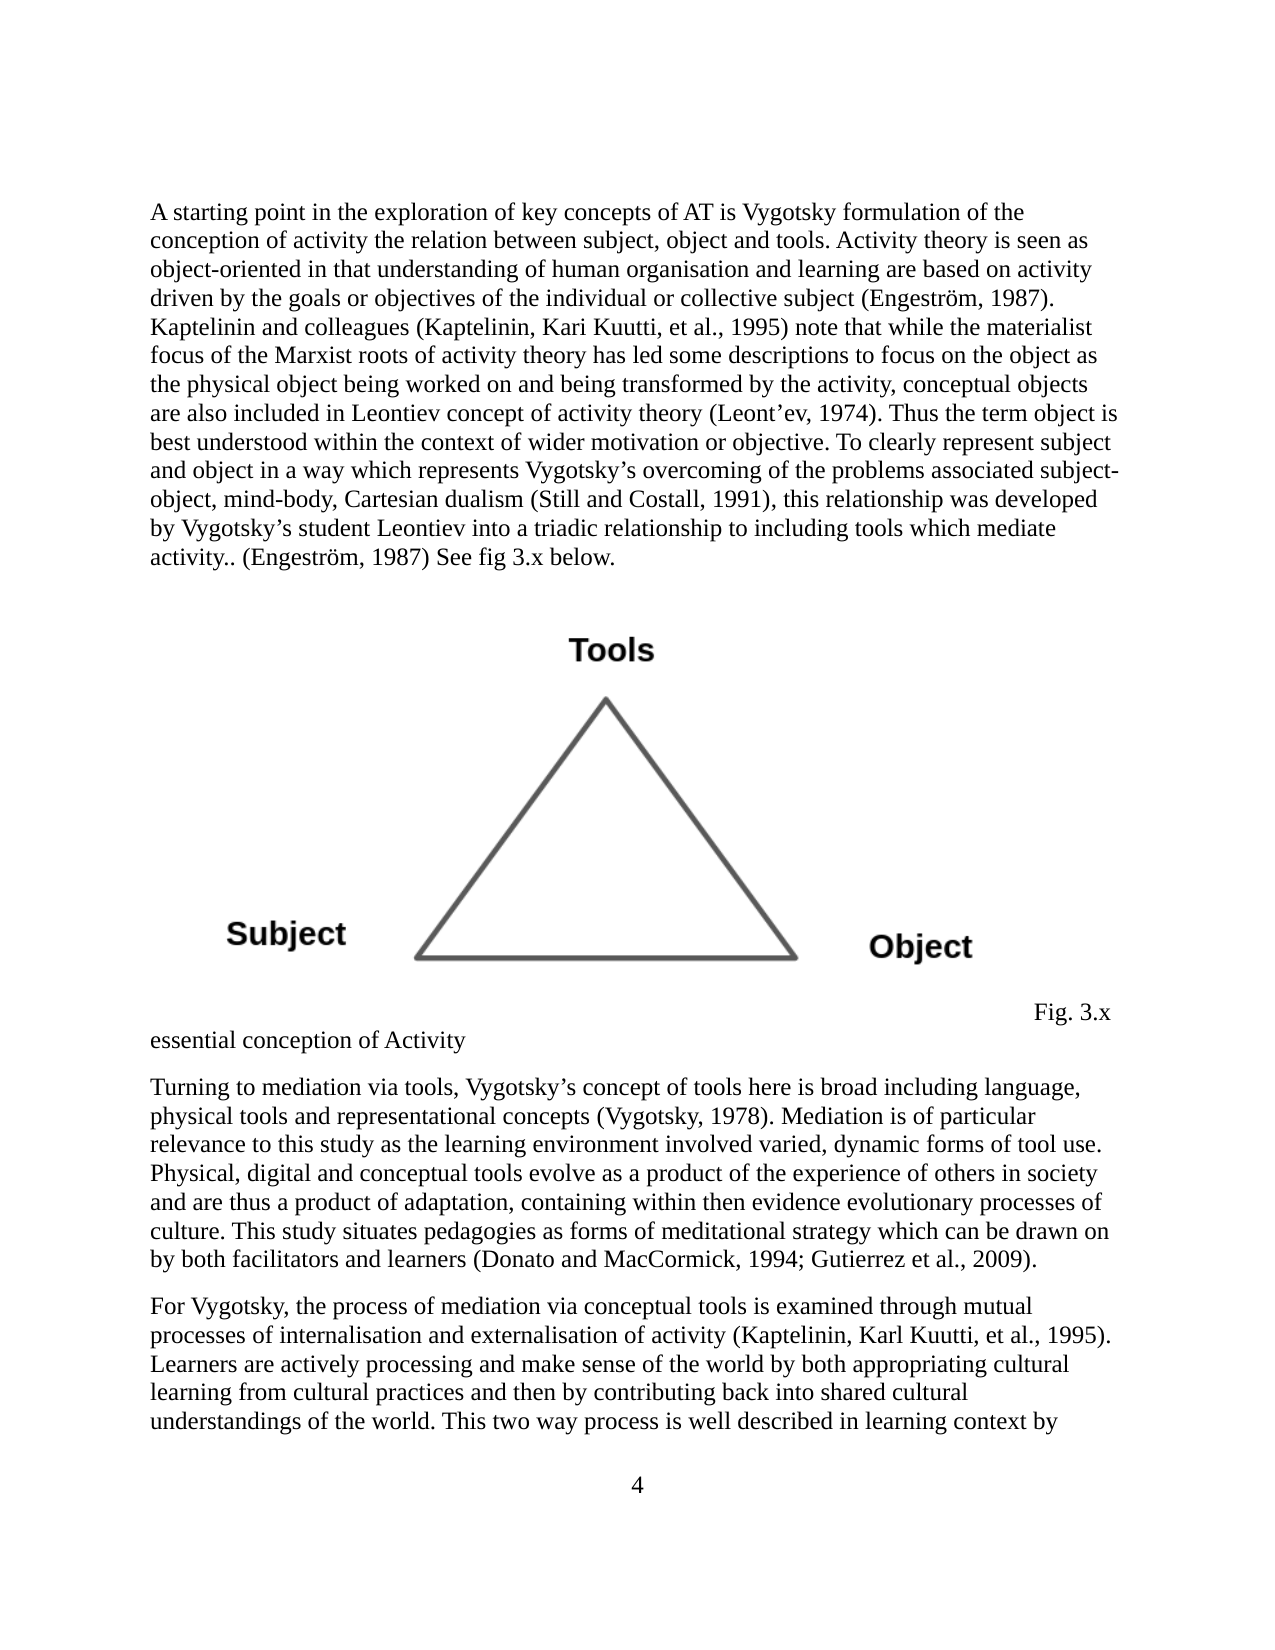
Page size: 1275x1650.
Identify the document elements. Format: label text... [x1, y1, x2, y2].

text Fig. 3.x essential conception of Activity [150, 1020, 1125, 1054]
text Turning to mediation via tools, Vygotsky’s concept of tools here is broad including language, physical tools and representational concepts (Vygotsky, 1978). Mediation is of particular relevance to this study as the learning environment involved varied, dynamic forms of tool use. Physical, digital and conceptual tools evolve as a product of the experience of others in society and are thus a product of adaptation, containing within then evidence evolutionary processes of culture. This study situates pedagogies as forms of meditational strategy which can be drawn on by both facilitators and learners (Donato and MacCormick, 1994; Gutierrez et al., 2009). [150, 1072, 1125, 1273]
text For Vygotsky, the process of mediation via conceptual tools is examined through mutual processes of internalisation and externalisation of activity (Kaptelinin, Karl Kuutti, et al., 1995). Learners are actively processing and make sense of the world by both appropriating cultural learning from cultural practices and then by contributing back into shared cultural understandings of the world. This two way process is well described in learning context by [150, 1291, 1125, 1435]
picture [150, 588, 1028, 1020]
text A starting point in the exploration of key concepts of AT is Vygotsky formulation of the conception of activity the relation between subject, object and tools. Activity theory is seen as object-oriented in that understanding of human organisation and learning are based on activity driven by the goals or objectives of the individual or collective subject (Engeström, 1987). Kaptelinin and colleagues (Kaptelinin, Kari Kuutti, et al., 1995) note that while the materialist focus of the Marxist roots of activity theory has led some descriptions to focus on the object as the physical object being worked on and being transformed by the activity, conceptual objects are also included in Leontiev concept of activity theory (Leont’ev, 1974). Thus the term object is best understood within the context of wider motivation or objective. To clearly represent subject and object in a way which represents Vygotsky’s overcoming of the problems associated subject-object, mind-body, Cartesian dualism (Still and Costall, 1991), this relationship was developed by Vygotsky’s student Leontiev into a triadic relationship to including tools which mediate activity.. (Engeström, 1987) See fig 3.x below. [150, 197, 1125, 570]
